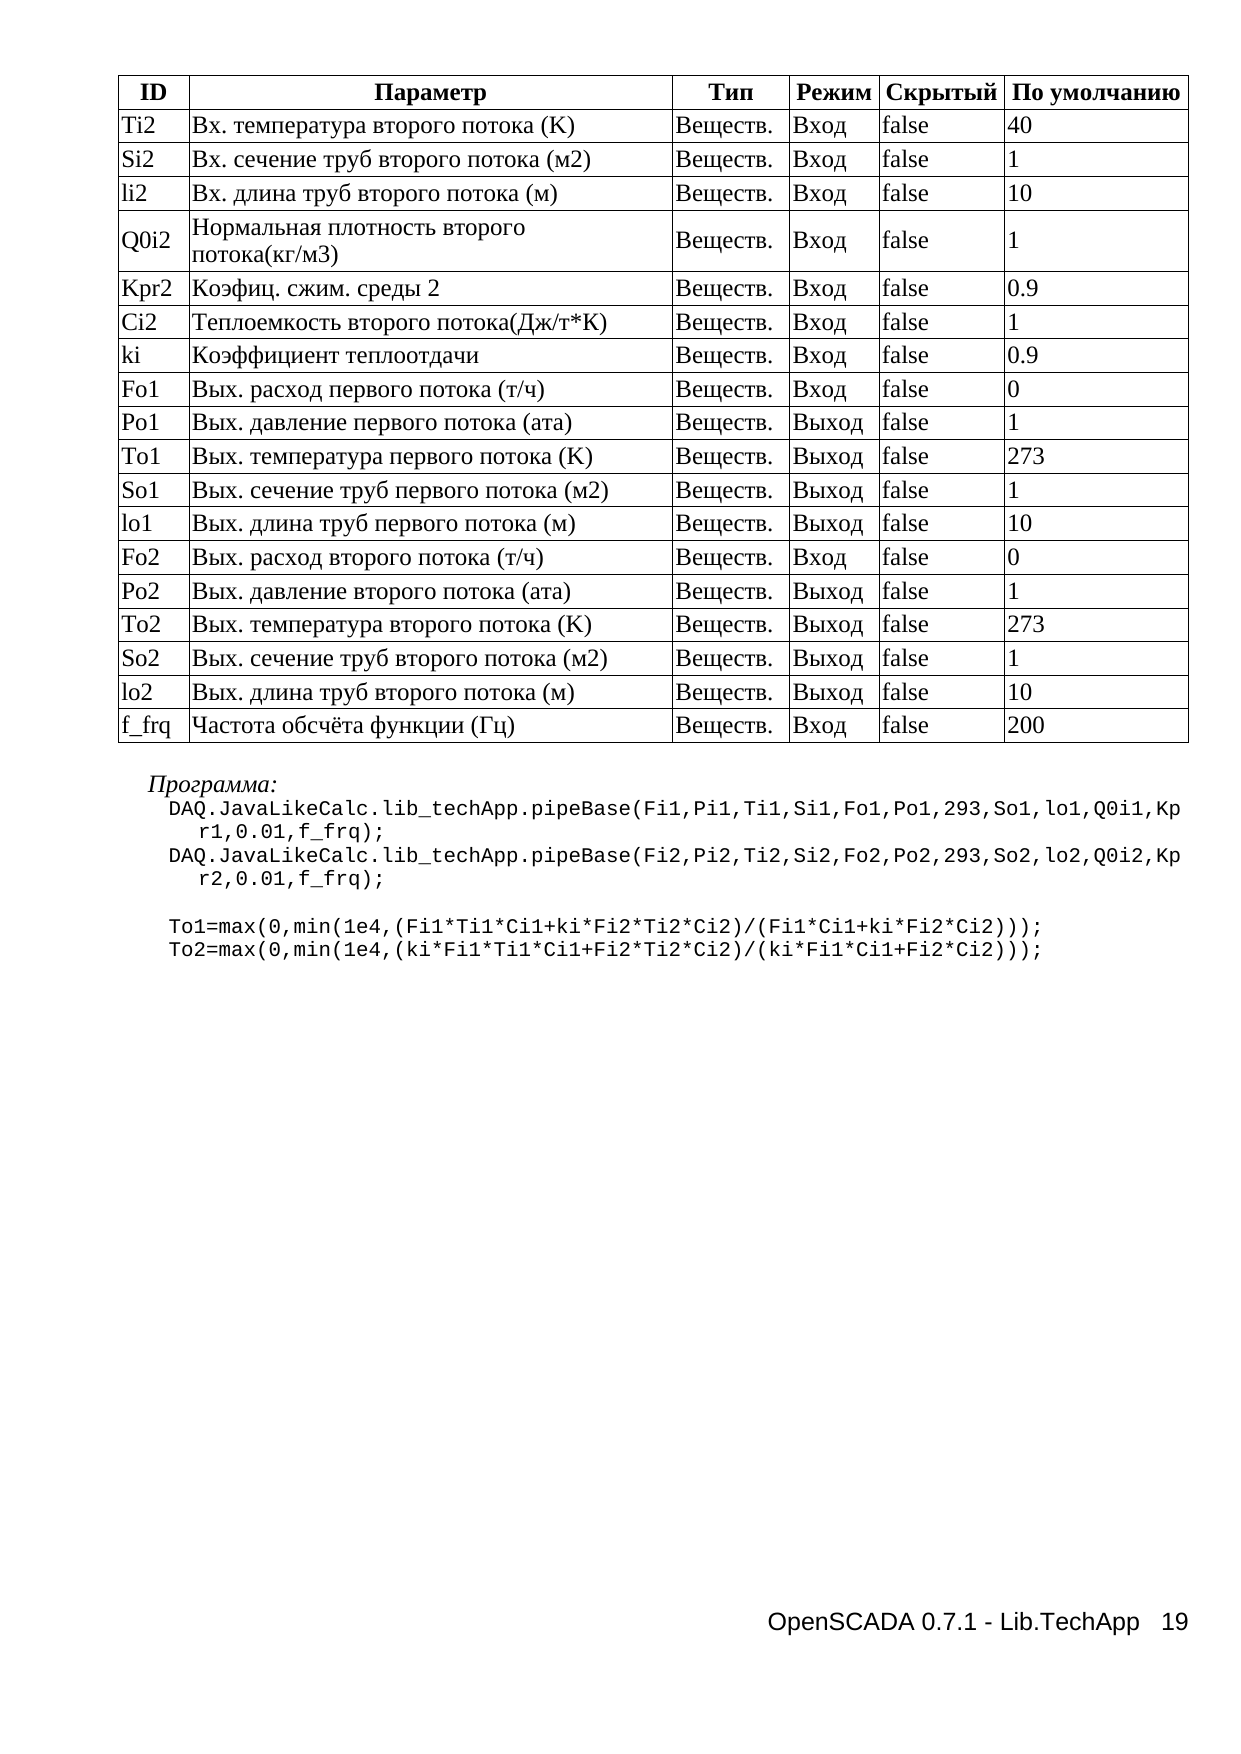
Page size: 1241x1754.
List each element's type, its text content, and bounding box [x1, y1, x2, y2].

table_cell false [880, 676, 1004, 708]
table_cell false [880, 709, 1004, 742]
table_cell Веществ. [673, 440, 789, 473]
table_cell Нормальная плотность второго потока(кг/м3) [190, 211, 672, 271]
table_cell 273 [1005, 440, 1188, 473]
table_cell Fo1 [119, 373, 189, 406]
table_cell Вход [790, 373, 879, 406]
table_cell Вых. температура второго потока (K) [190, 609, 672, 641]
table_cell false [880, 110, 1004, 142]
table_cell 10 [1005, 177, 1188, 209]
table_cell Веществ. [673, 676, 789, 708]
table_cell Вход [790, 110, 879, 142]
table_cell Веществ. [673, 339, 789, 372]
table_cell Выход [790, 575, 879, 607]
table_cell false [880, 177, 1004, 209]
table_cell Выход [790, 440, 879, 473]
table_cell false [880, 440, 1004, 473]
table_cell Вых. температура первого потока (K) [190, 440, 672, 473]
table_cell Выход [790, 642, 879, 675]
table_cell Веществ. [673, 407, 789, 439]
table_cell Вых. сечение труб первого потока (м2) [190, 474, 672, 506]
table_cell 273 [1005, 609, 1188, 641]
table_cell Вход [790, 541, 879, 574]
table_cell So1 [119, 474, 189, 506]
table_header Параметр [190, 76, 672, 109]
table_cell false [880, 474, 1004, 506]
text DAQ.JavaLikeCalc.lib_techApp.pipeBase(Fi1,Pi1,Ti1,Si1,Fo1,Po1,293,So1,lo1,Q0i1,Kpr1,0.01,f_frq); [168, 797, 1188, 845]
table_cell 1 [1005, 143, 1188, 176]
table_cell false [880, 575, 1004, 607]
table_cell Веществ. [673, 110, 789, 142]
table_cell Вх. температура второго потока (K) [190, 110, 672, 142]
text DAQ.JavaLikeCalc.lib_techApp.pipeBase(Fi2,Pi2,Ti2,Si2,Fo2,Po2,293,So2,lo2,Q0i2,Kpr2,0.01,f_frq); [168, 845, 1188, 892]
table_cell Веществ. [673, 474, 789, 506]
table_cell Веществ. [673, 609, 789, 641]
table_cell false [880, 306, 1004, 338]
table_header Тип [673, 76, 789, 109]
table_cell Веществ. [673, 575, 789, 607]
table_cell Вход [790, 709, 879, 742]
table_cell f_frq [119, 709, 189, 742]
table_cell Веществ. [673, 306, 789, 338]
table_cell Веществ. [673, 507, 789, 540]
table_cell Вых. расход первого потока (т/ч) [190, 373, 672, 406]
table_cell false [880, 272, 1004, 304]
table_cell li2 [119, 177, 189, 209]
table_cell Веществ. [673, 541, 789, 574]
table_cell ki [119, 339, 189, 372]
table_cell Веществ. [673, 272, 789, 304]
table_cell lo1 [119, 507, 189, 540]
table_cell 200 [1005, 709, 1188, 742]
table_cell Теплоемкость второго потока(Дж/т*К) [190, 306, 672, 338]
table_cell Веществ. [673, 642, 789, 675]
table_cell Вход [790, 211, 879, 271]
table_cell Выход [790, 676, 879, 708]
table_cell Выход [790, 407, 879, 439]
table_cell Коэффициент теплоотдачи [190, 339, 672, 372]
table_cell Выход [790, 507, 879, 540]
table_cell lo2 [119, 676, 189, 708]
table_cell Вход [790, 306, 879, 338]
table_cell 1 [1005, 474, 1188, 506]
table_cell So2 [119, 642, 189, 675]
table_cell 1 [1005, 407, 1188, 439]
table_cell Вых. давление второго потока (ата) [190, 575, 672, 607]
table_cell Веществ. [673, 709, 789, 742]
table_cell Веществ. [673, 143, 789, 176]
table_cell Q0i2 [119, 211, 189, 271]
table_cell false [880, 373, 1004, 406]
table_header По умолчанию [1005, 76, 1188, 109]
table_cell Вых. давление первого потока (ата) [190, 407, 672, 439]
table_cell false [880, 609, 1004, 641]
table_cell 0 [1005, 373, 1188, 406]
table_cell Веществ. [673, 177, 789, 209]
table_cell 1 [1005, 211, 1188, 271]
table_cell Si2 [119, 143, 189, 176]
table_cell Коэфиц. сжим. среды 2 [190, 272, 672, 304]
table_cell Вых. расход второго потока (т/ч) [190, 541, 672, 574]
table_cell 10 [1005, 676, 1188, 708]
table_cell Веществ. [673, 373, 789, 406]
table_cell 1 [1005, 306, 1188, 338]
table_cell To1 [119, 440, 189, 473]
table_cell Вход [790, 143, 879, 176]
table_cell Веществ. [673, 211, 789, 271]
table_cell Po2 [119, 575, 189, 607]
table_cell Ti2 [119, 110, 189, 142]
table_cell Fo2 [119, 541, 189, 574]
table_cell Po1 [119, 407, 189, 439]
table_cell Выход [790, 474, 879, 506]
table_cell 0 [1005, 541, 1188, 574]
table_cell false [880, 541, 1004, 574]
table_cell Kpr2 [119, 272, 189, 304]
table_header Режим [790, 76, 879, 109]
list Программа: [118, 770, 1188, 797]
table_cell Вых. длина труб первого потока (м) [190, 507, 672, 540]
table_cell false [880, 143, 1004, 176]
table_cell 40 [1005, 110, 1188, 142]
table_cell false [880, 211, 1004, 271]
text To2=max(0,min(1e4,(ki*Fi1*Ti1*Ci1+Fi2*Ti2*Ci2)/(ki*Fi1*Ci1+Fi2*Ci2))); [168, 939, 1188, 963]
table_cell Вход [790, 272, 879, 304]
table_cell false [880, 642, 1004, 675]
table_cell Выход [790, 609, 879, 641]
table_cell Вых. длина труб второго потока (м) [190, 676, 672, 708]
table_cell false [880, 507, 1004, 540]
table_cell Вх. длина труб второго потока (м) [190, 177, 672, 209]
table_cell 0.9 [1005, 272, 1188, 304]
table_cell Вход [790, 339, 879, 372]
table_cell To2 [119, 609, 189, 641]
table_cell false [880, 407, 1004, 439]
table_cell Вх. сечение труб второго потока (м2) [190, 143, 672, 176]
table_header ID [119, 76, 189, 109]
table_cell 10 [1005, 507, 1188, 540]
table_cell Частота обсчёта функции (Гц) [190, 709, 672, 742]
table_cell 1 [1005, 575, 1188, 607]
text To1=max(0,min(1e4,(Fi1*Ti1*Ci1+ki*Fi2*Ti2*Ci2)/(Fi1*Ci1+ki*Fi2*Ci2))); [168, 916, 1188, 939]
table_cell Вход [790, 177, 879, 209]
table_cell Ci2 [119, 306, 189, 338]
table_cell 1 [1005, 642, 1188, 675]
table_cell false [880, 339, 1004, 372]
table_cell Вых. сечение труб второго потока (м2) [190, 642, 672, 675]
table_header Скрытый [880, 76, 1004, 109]
table_cell 0.9 [1005, 339, 1188, 372]
